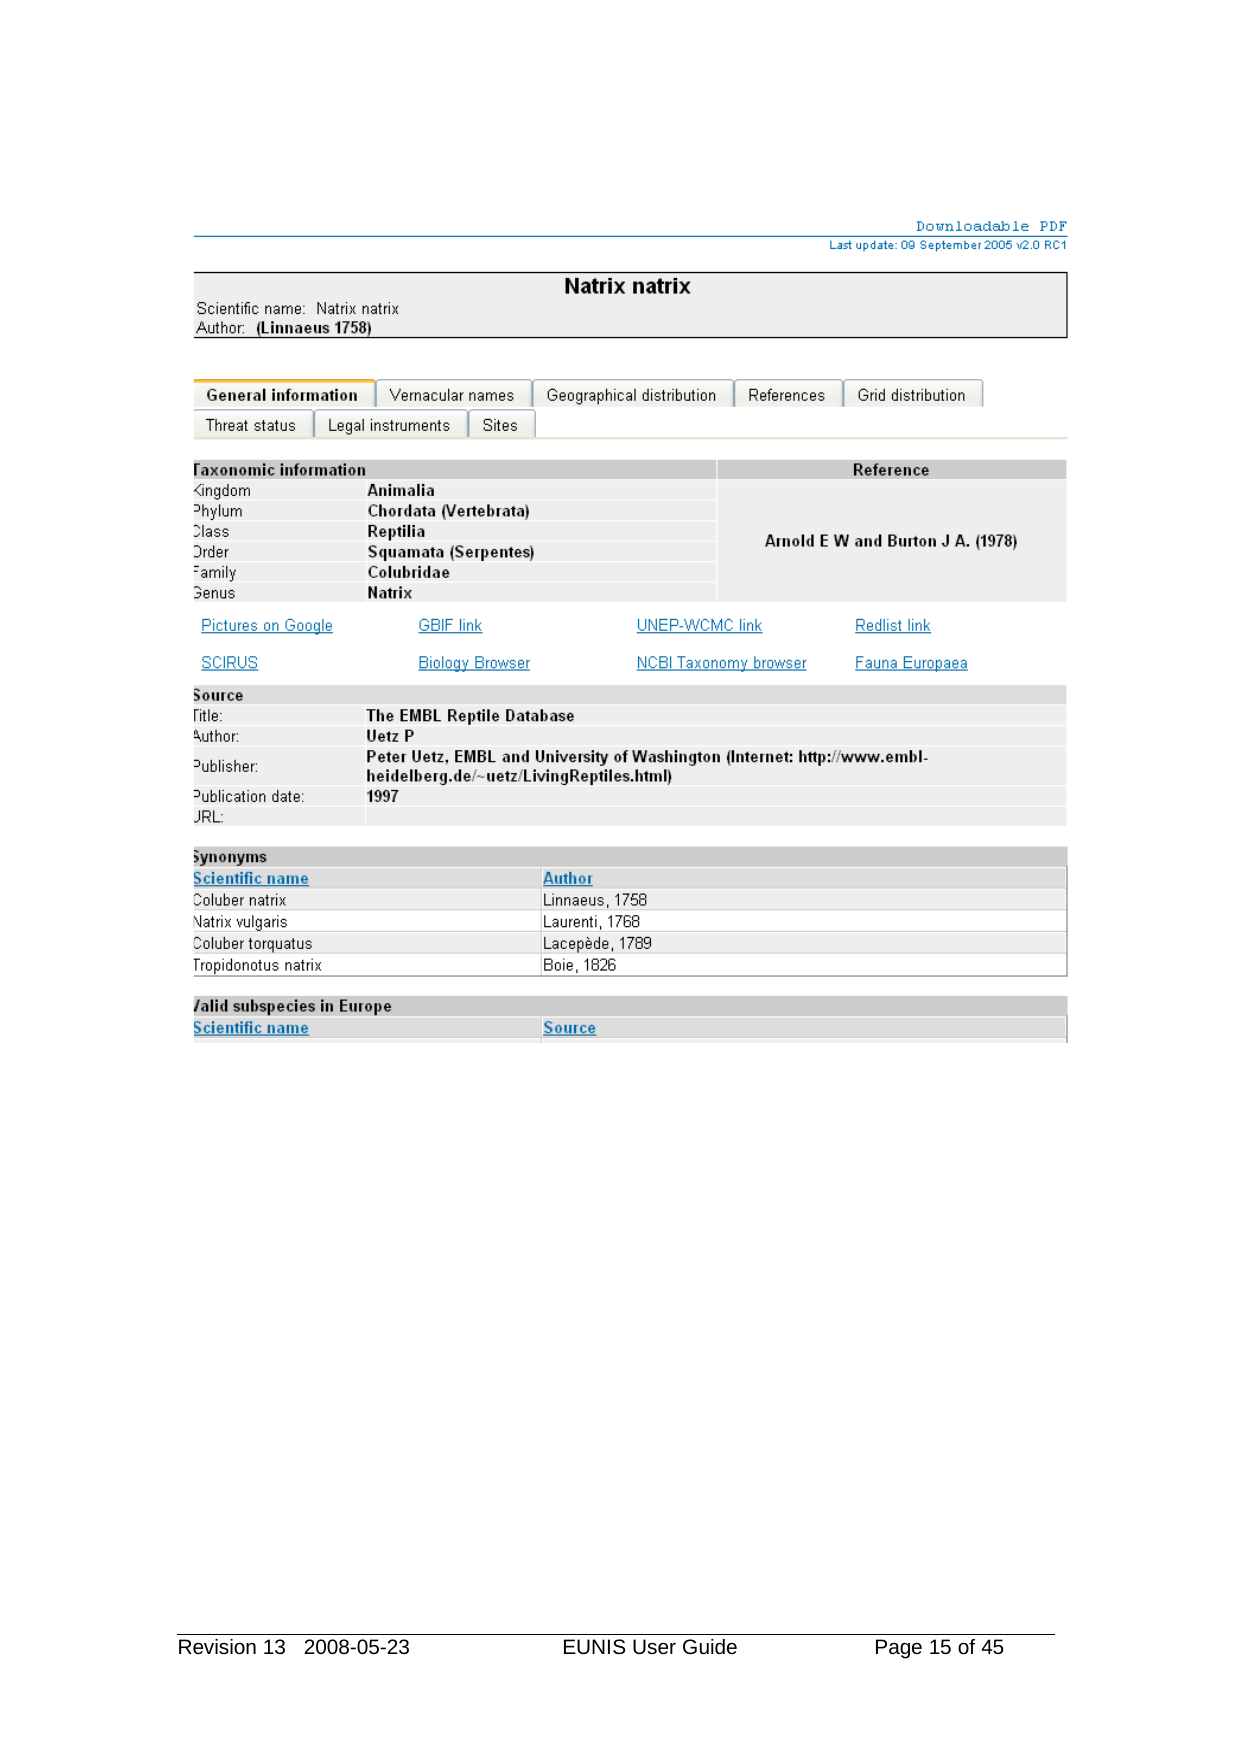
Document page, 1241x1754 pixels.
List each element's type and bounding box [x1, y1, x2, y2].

picture [193, 219, 1076, 1043]
